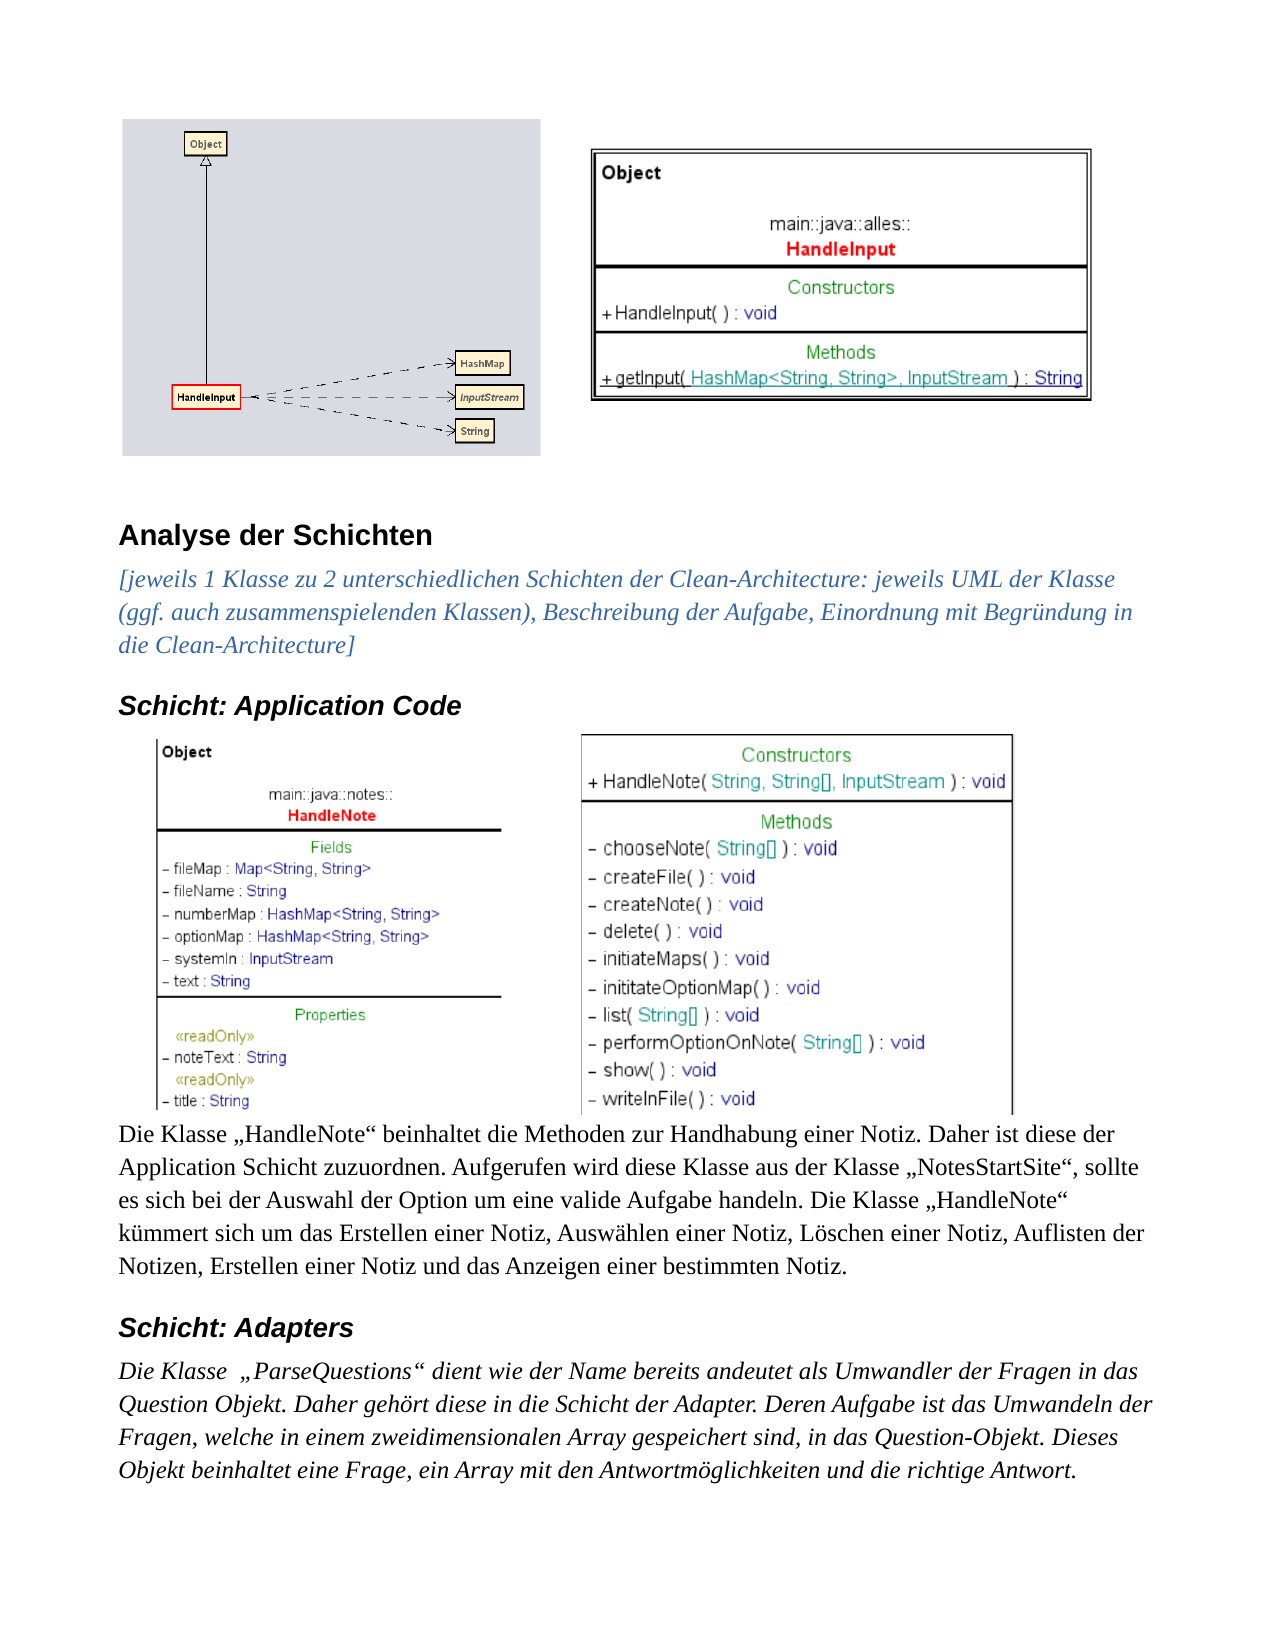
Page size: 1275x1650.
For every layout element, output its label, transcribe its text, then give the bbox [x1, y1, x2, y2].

picture [155, 739, 502, 1110]
text Die Klasse „ParseQuestions“ dient wie der Name bereits andeutet als Umwandler der Fragen in das Question Objekt. Daher gehört diese in die Schicht der Adapter. Deren Aufgabe ist das Umwandeln der Fragen, welche in einem zweidimensionalen Array gespeichert sind, in das Question-Objekt. Dieses Objekt beinhaltet eine Frage, ein Array mit den Antwortmöglichkeiten und die richtige Antwort. [118, 1356, 1157, 1484]
subtitle Schicht: Application Code [118, 690, 1157, 722]
picture [586, 146, 1093, 401]
picture [122, 119, 541, 456]
subtitle Analyse der Schichten [118, 517, 1157, 551]
subtitle Schicht: Adapters [118, 1311, 1157, 1343]
text Die Klasse „HandleNote“ beinhaltet die Methoden zur Handhabung einer Notiz. Daher ist diese der Application Schicht zuzuordnen. Aufgerufen wird diese Klasse aus der Klasse „NotesStartSite“, sollte es sich bei der Auswahl der Option um eine valide Aufgabe handeln. Die Klasse „HandleNote“ kümmert sich um das Erstellen einer Notiz, Auswählen einer Notiz, Löschen einer Notiz, Auflisten der Notizen, Erstellen einer Notiz und das Anzeigen einer bestimmten Notiz. [118, 1115, 1157, 1280]
picture [581, 734, 1015, 1115]
text [jeweils 1 Klasse zu 2 unterschiedlichen Schichten der Clean-Architecture: jeweils UML der Klasse (ggf. auch zusammenspielenden Klassen), Beschreibung der Aufgabe, Einordnung mit Begründung in die Clean-Architecture] [118, 564, 1157, 658]
